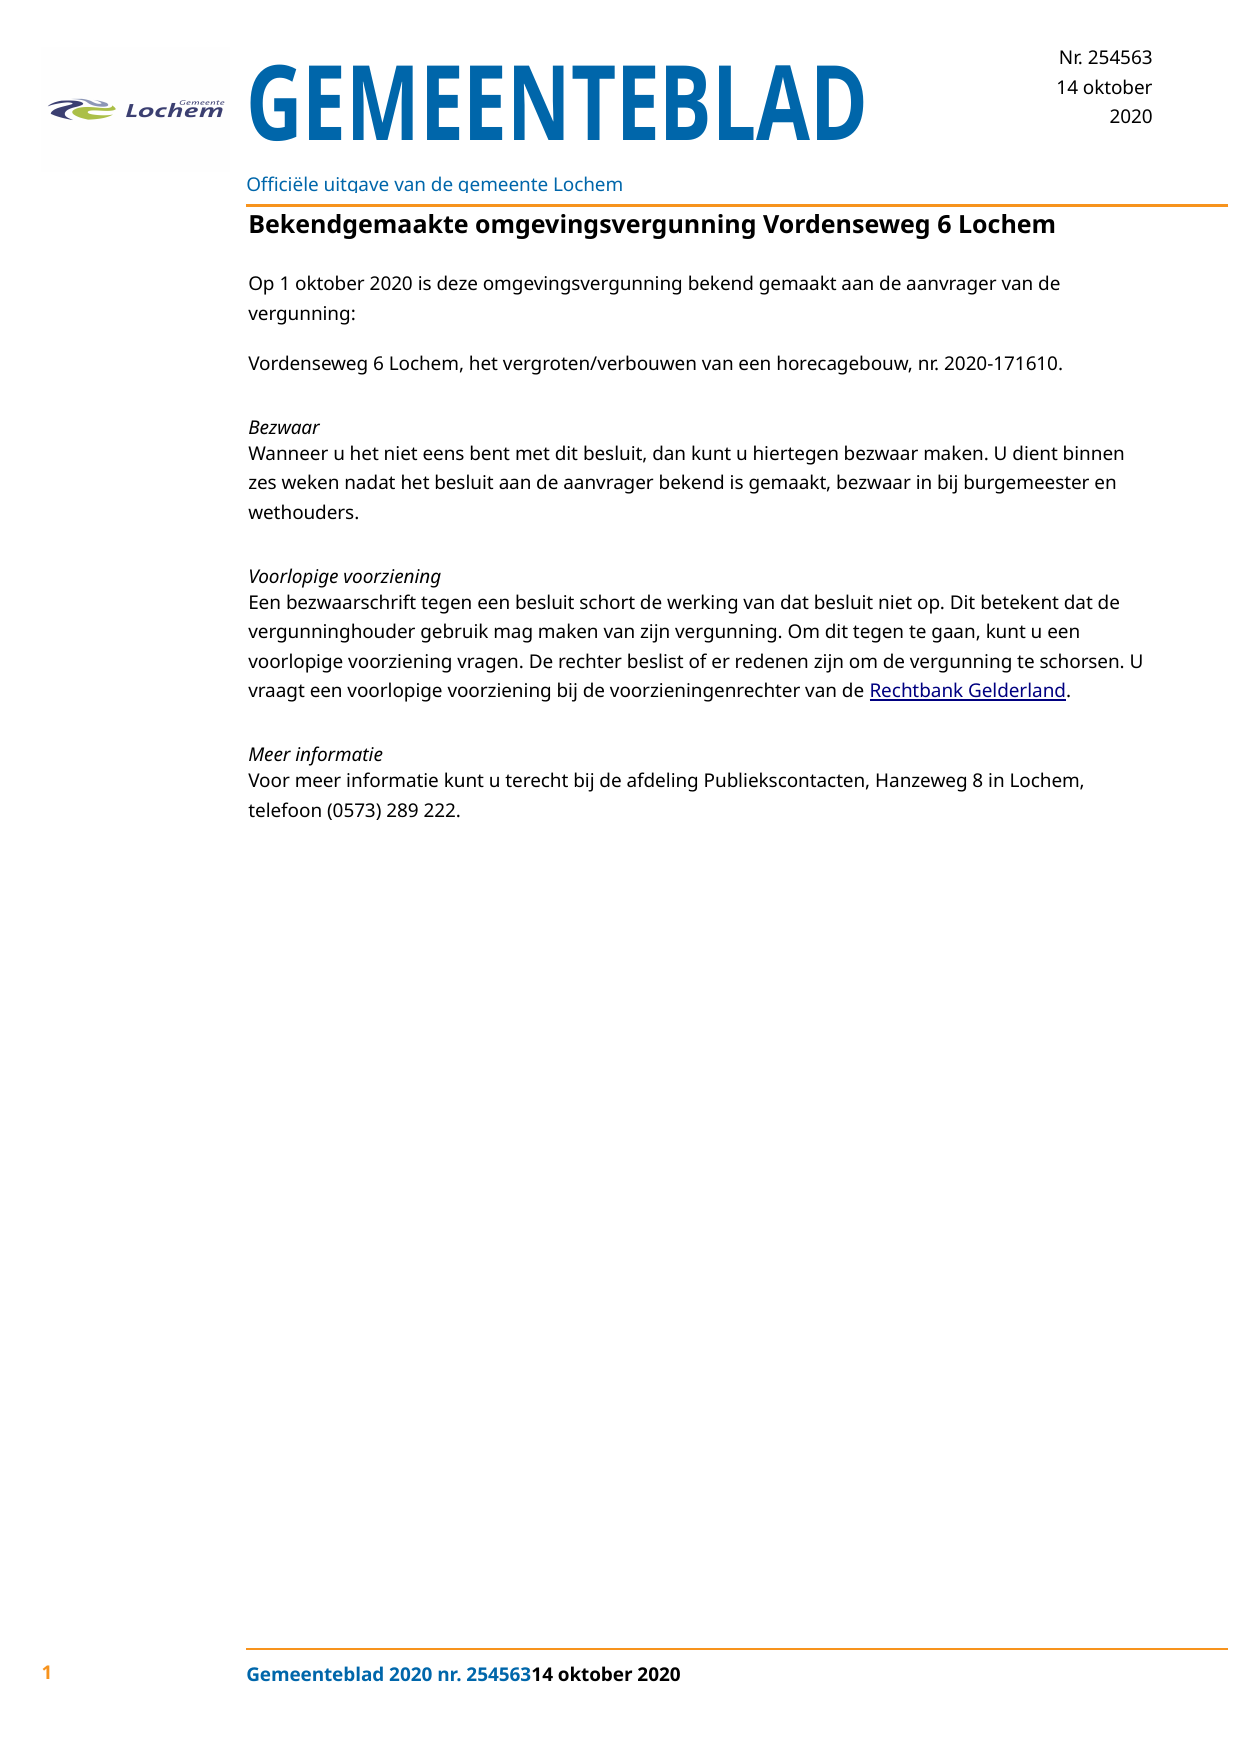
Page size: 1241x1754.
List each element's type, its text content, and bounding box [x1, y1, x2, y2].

picture [41, 47, 231, 172]
text Voor meer informatie kunt u terecht bij de afdeling Publiekscontacten, Hanzeweg 8 in Lochem, telefoon (0573) 289 222. [248, 767, 1152, 823]
text Meer informatie [248, 742, 1152, 767]
text Op 1 oktober 2020 is deze omgevingsvergunning bekend gemaakt aan de aanvrager van de vergunning: [248, 270, 1152, 326]
text Voorlopige voorziening [248, 563, 1152, 589]
text Een bezwaarschrift tegen een besluit schort de werking van dat besluit niet op. Dit betekent dat de vergunninghouder gebruik mag maken van zijn vergunning. Om dit tegen te gaan, kunt u een voorlopige voorziening vragen. De rechter beslist of er redenen zijn om de vergunning te schorsen. U vraagt een voorlopige voorziening bij de voorzieningenrechter van de Rechtbank Gelderland. [248, 589, 1152, 703]
text Vordenseweg 6 Lochem, het vergroten/verbouwen van een horecagebouw, nr. 2020-171610. [248, 350, 1152, 376]
text Wanneer u het niet eens bent met dit besluit, dan kunt u hiertegen bezwaar maken. U dient binnen zes weken nadat het besluit aan de aanvrager bekend is gemaakt, bezwaar in bij burgemeester en wethouders. [248, 440, 1152, 525]
text Bezwaar [248, 414, 1152, 440]
text Bekendgemaakte omgevingsvergunning Vordenseweg 6 Lochem [248, 207, 1152, 241]
